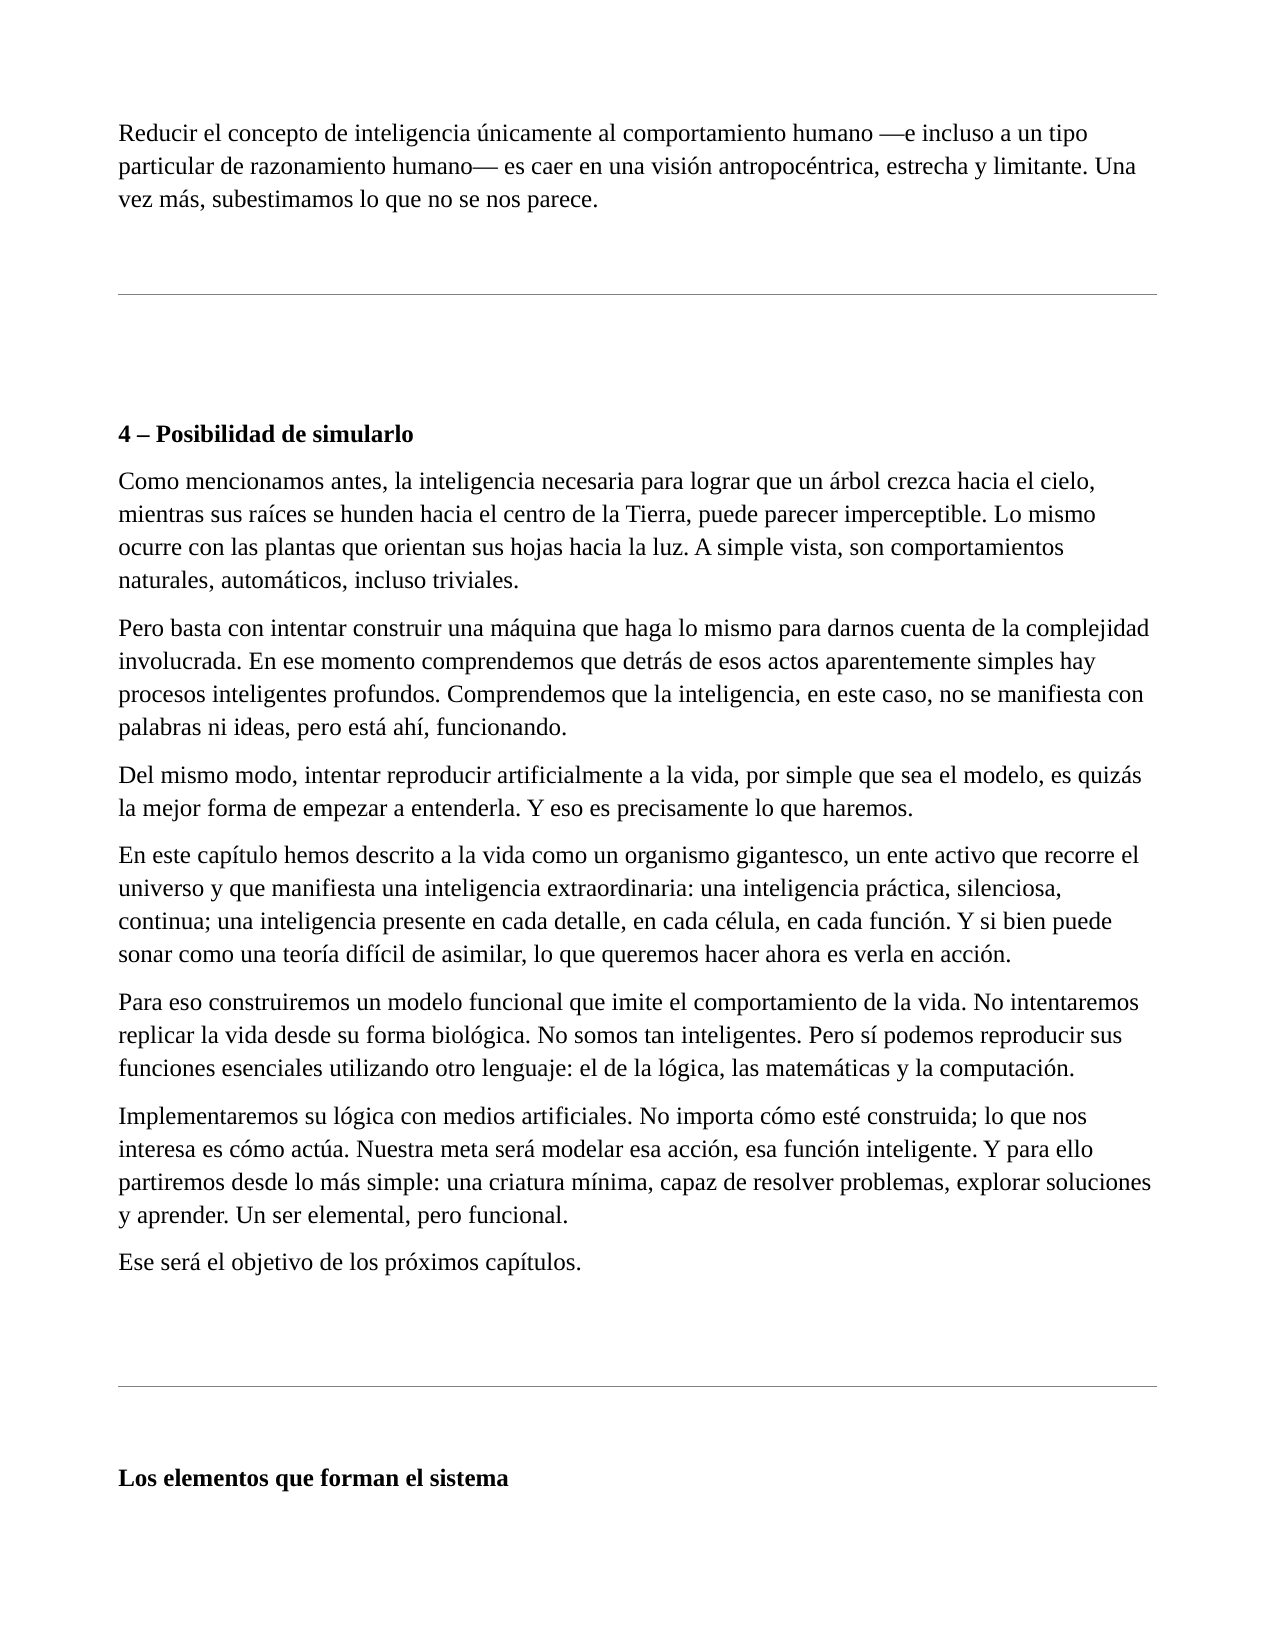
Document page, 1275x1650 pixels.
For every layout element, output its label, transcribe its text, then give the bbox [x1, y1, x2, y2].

text Del mismo modo, intentar reproducir artificialmente a la vida, por simple que sea el modelo, es quizás la mejor forma de empezar a entenderla. Y eso es precisamente lo que haremos. [118, 760, 1157, 822]
text En este capítulo hemos descrito a la vida como un organismo gigantesco, un ente activo que recorre el universo y que manifiesta una inteligencia extraordinaria: una inteligencia práctica, silenciosa, continua; una inteligencia presente en cada detalle, en cada célula, en cada función. Y si bien puede sonar como una teoría difícil de asimilar, lo que queremos hacer ahora es verla en acción. [118, 840, 1157, 968]
text Implementaremos su lógica con medios artificiales. No importa cómo esté construida; lo que nos interesa es cómo actúa. Nuestra meta será modelar esa acción, esa función inteligente. Y para ello partiremos desde lo más simple: una criatura mínima, capaz de resolver problemas, explorar soluciones y aprender. Un ser elemental, pero funcional. [118, 1101, 1157, 1228]
text Como mencionamos antes, la inteligencia necesaria para lograr que un árbol crezca hacia el cielo, mientras sus raíces se hunden hacia el centro de la Tierra, puede parecer imperceptible. Lo mismo ocurre con las plantas que orientan sus hojas hacia la luz. A simple vista, son comportamientos naturales, automáticos, incluso triviales. [118, 466, 1157, 594]
text Ese será el objetivo de los próximos capítulos. [118, 1247, 1157, 1276]
text 4 – Posibilidad de simularlo [118, 419, 1157, 448]
text Reducir el concepto de inteligencia únicamente al comportamiento humano —e incluso a un tipo particular de razonamiento humano— es caer en una visión antropocéntrica, estrecha y limitante. Una vez más, subestimamos lo que no se nos parece. [118, 118, 1157, 213]
text Pero basta con intentar construir una máquina que haga lo mismo para darnos cuenta de la complejidad involucrada. En ese momento comprendemos que detrás de esos actos aparentemente simples hay procesos inteligentes profundos. Comprendemos que la inteligencia, en este caso, no se manifiesta con palabras ni ideas, pero está ahí, funcionando. [118, 613, 1157, 741]
text Para eso construiremos un modelo funcional que imite el comportamiento de la vida. No intentaremos replicar la vida desde su forma biológica. No somos tan inteligentes. Pero sí podemos reproducir sus funciones esenciales utilizando otro lenguaje: el de la lógica, las matemáticas y la computación. [118, 987, 1157, 1082]
text Los elementos que forman el sistema [118, 1463, 1157, 1492]
